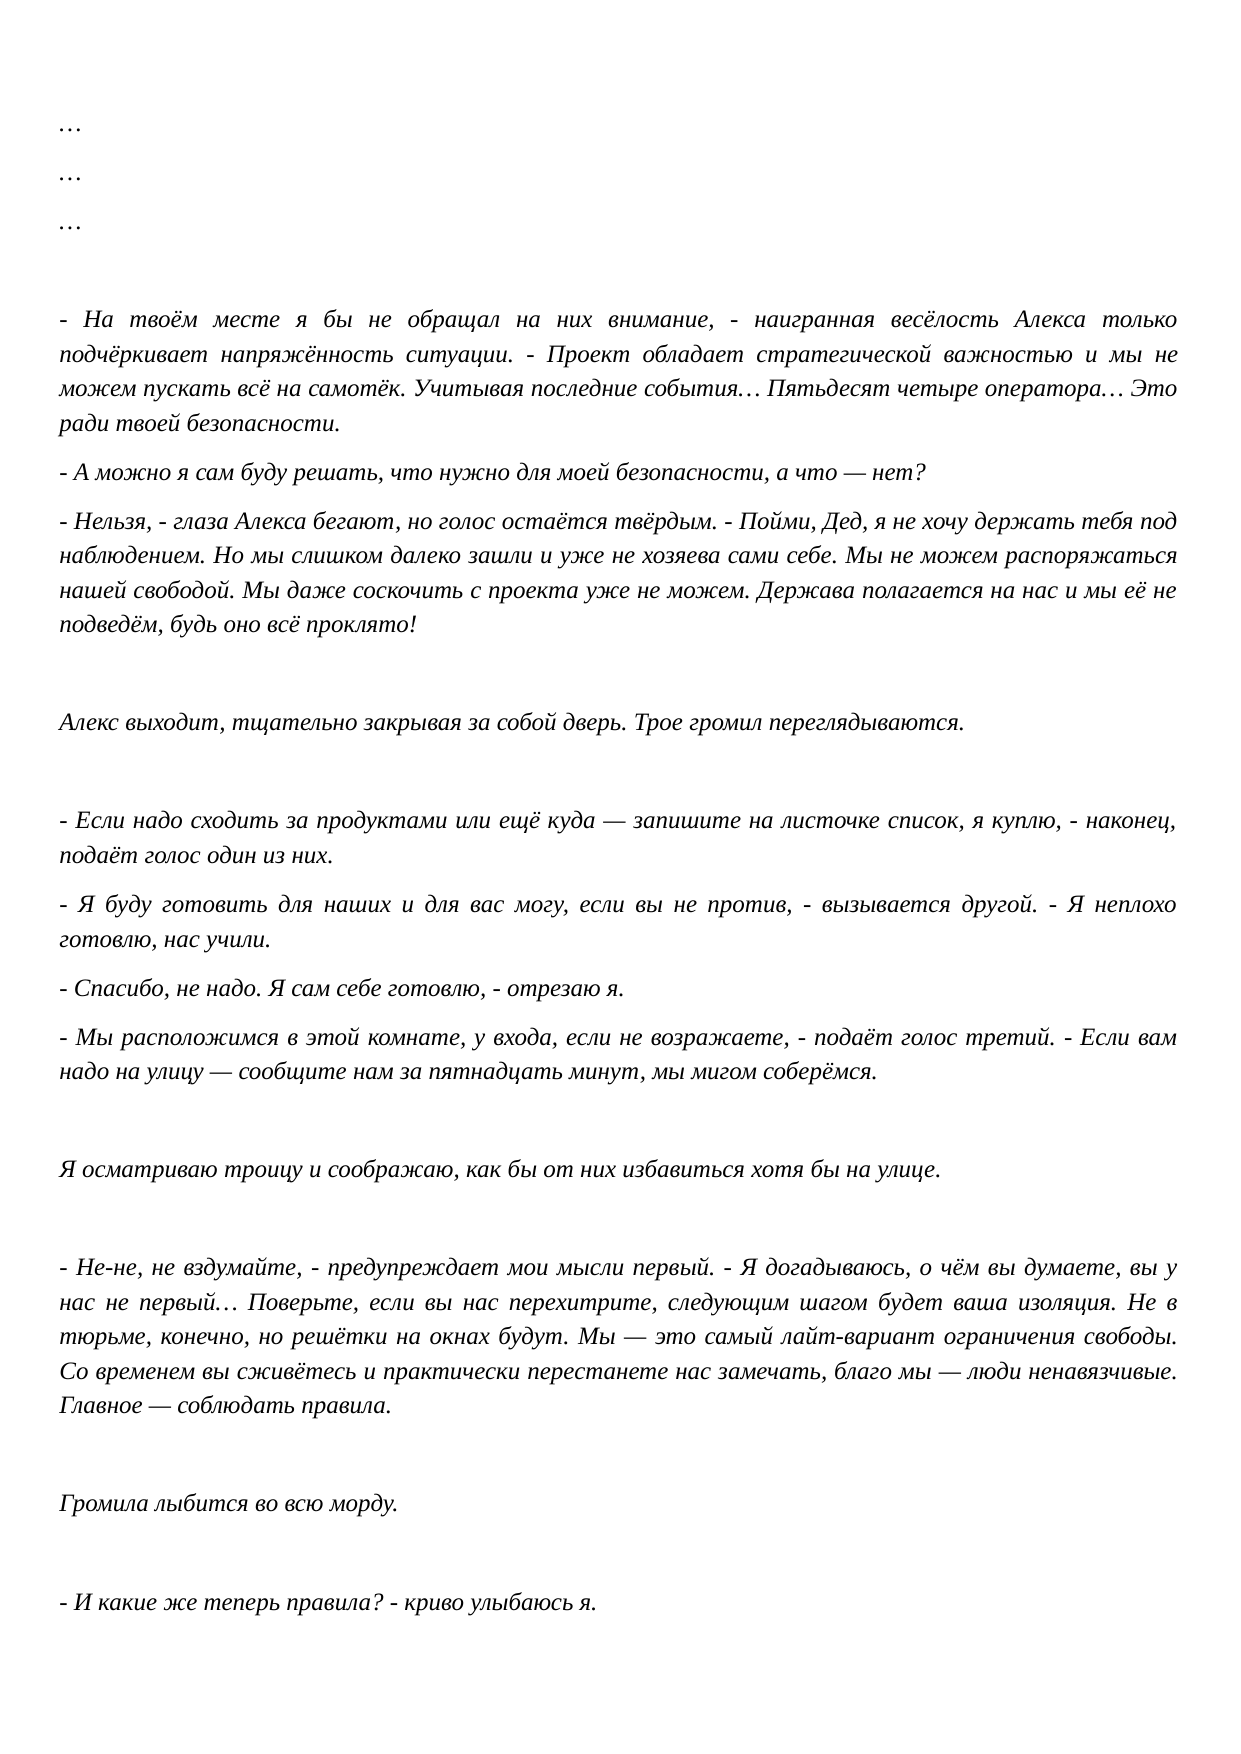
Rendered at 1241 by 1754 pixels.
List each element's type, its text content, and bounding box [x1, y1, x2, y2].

text … [59, 108, 1181, 137]
text Я осматриваю троицу и соображаю, как бы от них избавиться хотя бы на улице. [59, 1154, 1181, 1183]
text - Мы расположимся в этой комнате, у входа, если не возражаете, - подаёт голос третий. - Если вам надо на улицу — сообщите нам за пятнадцать минут, мы мигом соберёмся. [59, 1022, 1181, 1085]
text … [59, 157, 1181, 186]
text - Не-не, не вздумайте, - предупреждает мои мысли первый. - Я догадываюсь, о чём вы думаете, вы у нас не первый… Поверьте, если вы нас перехитрите, следующим шагом будет ваша изоляция. Не в тюрьме, конечно, но решётки на окнах будут. Мы — это самый лайт-вариант ограничения свободы. Со временем вы сживётесь и практически перестанете нас замечать, благо мы — люди ненавязчивые. Главное — соблюдать правила. [59, 1252, 1181, 1419]
text Алекс выходит, тщательно закрывая за собой дверь. Трое громил переглядываются. [59, 707, 1181, 736]
text - И какие же теперь правила? - криво улыбаюсь я. [59, 1587, 1181, 1615]
text - Спасибо, не надо. Я сам себе готовлю, - отрезаю я. [59, 973, 1181, 1001]
text - Я буду готовить для наших и для вас могу, если вы не против, - вызывается другой. - Я неплохо готовлю, нас учили. [59, 889, 1181, 952]
text - А можно я сам буду решать, что нужно для моей безопасности, а что — нет? [59, 457, 1181, 486]
text … [59, 206, 1181, 235]
text - Если надо сходить за продуктами или ещё куда — запишите на листочке список, я куплю, - наконец, подаёт голос один из них. [59, 806, 1181, 869]
text Громила лыбится во всю морду. [59, 1488, 1181, 1517]
text - Нельзя, - глаза Алекса бегают, но голос остаётся твёрдым. - Пойми, Дед, я не хочу держать тебя под наблюдением. Но мы слишком далеко зашли и уже не хозяева сами себе. Мы не можем распоряжаться нашей свободой. Мы даже соскочить с проекта уже не можем. Держава полагается на нас и мы её не подведём, будь оно всё проклято! [59, 506, 1181, 638]
text - На твоём месте я бы не обращал на них внимание, - наигранная весёлость Алекса только подчёркивает напряжённость ситуации. - Проект обладает стратегической важностью и мы не можем пускать всё на самотёк. Учитывая последние события… Пятьдесят четыре оператора… Это ради твоей безопасности. [59, 304, 1181, 437]
